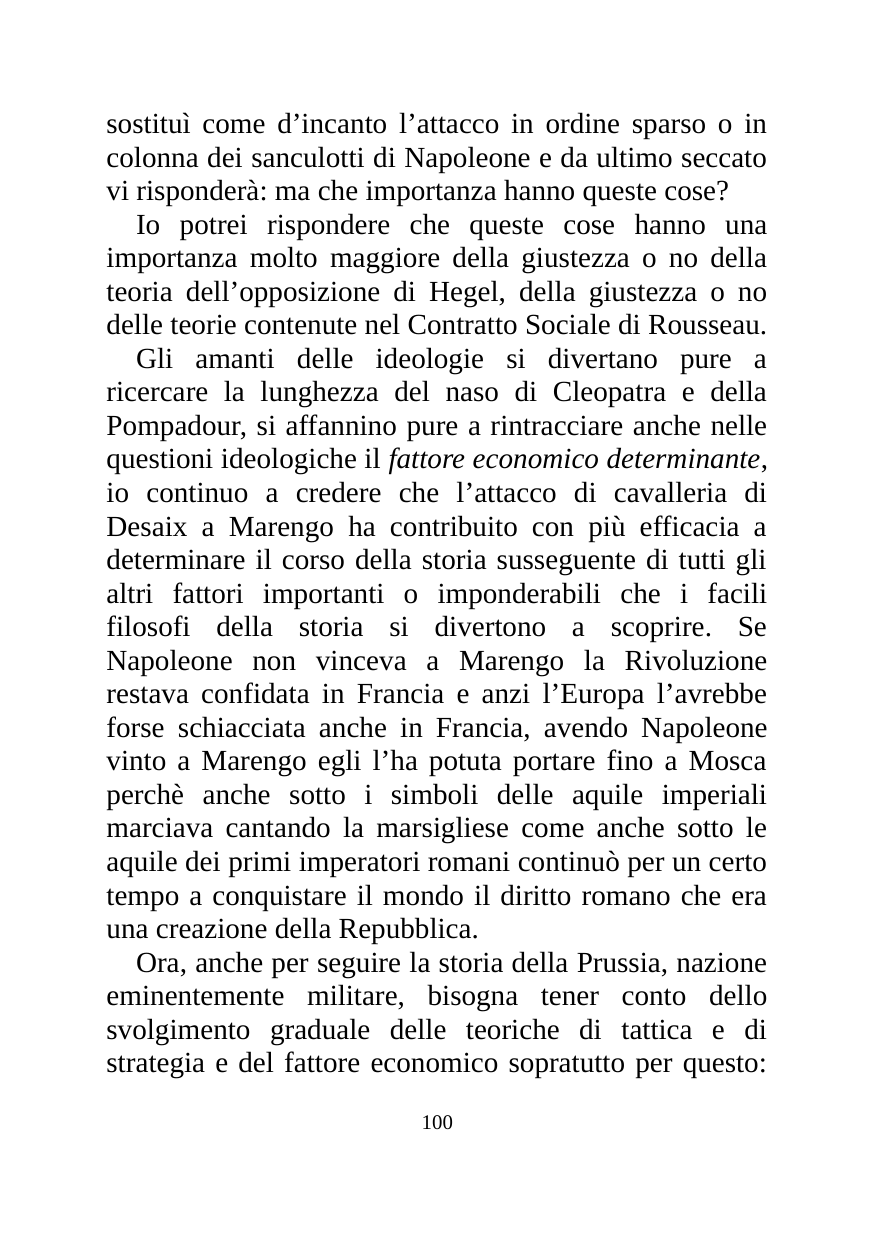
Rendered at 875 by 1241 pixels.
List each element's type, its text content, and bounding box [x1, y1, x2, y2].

text Ora, anche per seguire la storia della Prussia, nazione eminentemente militare, bisogna tener conto dello svolgimento graduale delle teoriche di tattica e di strategia e del fattore economico sopratutto per questo: [106, 945, 768, 1079]
text Io potrei rispondere che queste cose hanno una importanza molto maggiore della giustezza o no della teoria dell’opposizione di Hegel, della giustezza o no delle teorie contenute nel Contratto Sociale di Rousseau. [106, 207, 768, 341]
text sostituì come d’incanto l’attacco in ordine sparso o in colonna dei sanculotti di Napoleone e da ultimo seccato vi risponderà: ma che importanza hanno queste cose? [106, 106, 768, 207]
text Gli amanti delle ideologie si divertano pure a ricercare la lunghezza del naso di Cleopatra e della Pompadour, si affannino pure a rintracciare anche nelle questioni ideologiche il fattore economico determinante, io continuo a credere che l’attacco di cavalleria di Desaix a Marengo ha contribuito con più efficacia a determinare il corso della storia susseguente di tutti gli altri fattori importanti o imponderabili che i facili filosofi della storia si divertono a scoprire. Se Napoleone non vinceva a Marengo la Rivoluzione restava confidata in Francia e anzi l’Europa l’avrebbe forse schiacciata anche in Francia, avendo Napoleone vinto a Marengo egli l’ha potuta portare fino a Mosca perchè anche sotto i simboli delle aquile imperiali marciava cantando la marsigliese come anche sotto le aquile dei primi imperatori romani continuò per un certo tempo a conquistare il mondo il diritto romano che era una creazione della Repubblica. [106, 341, 768, 945]
